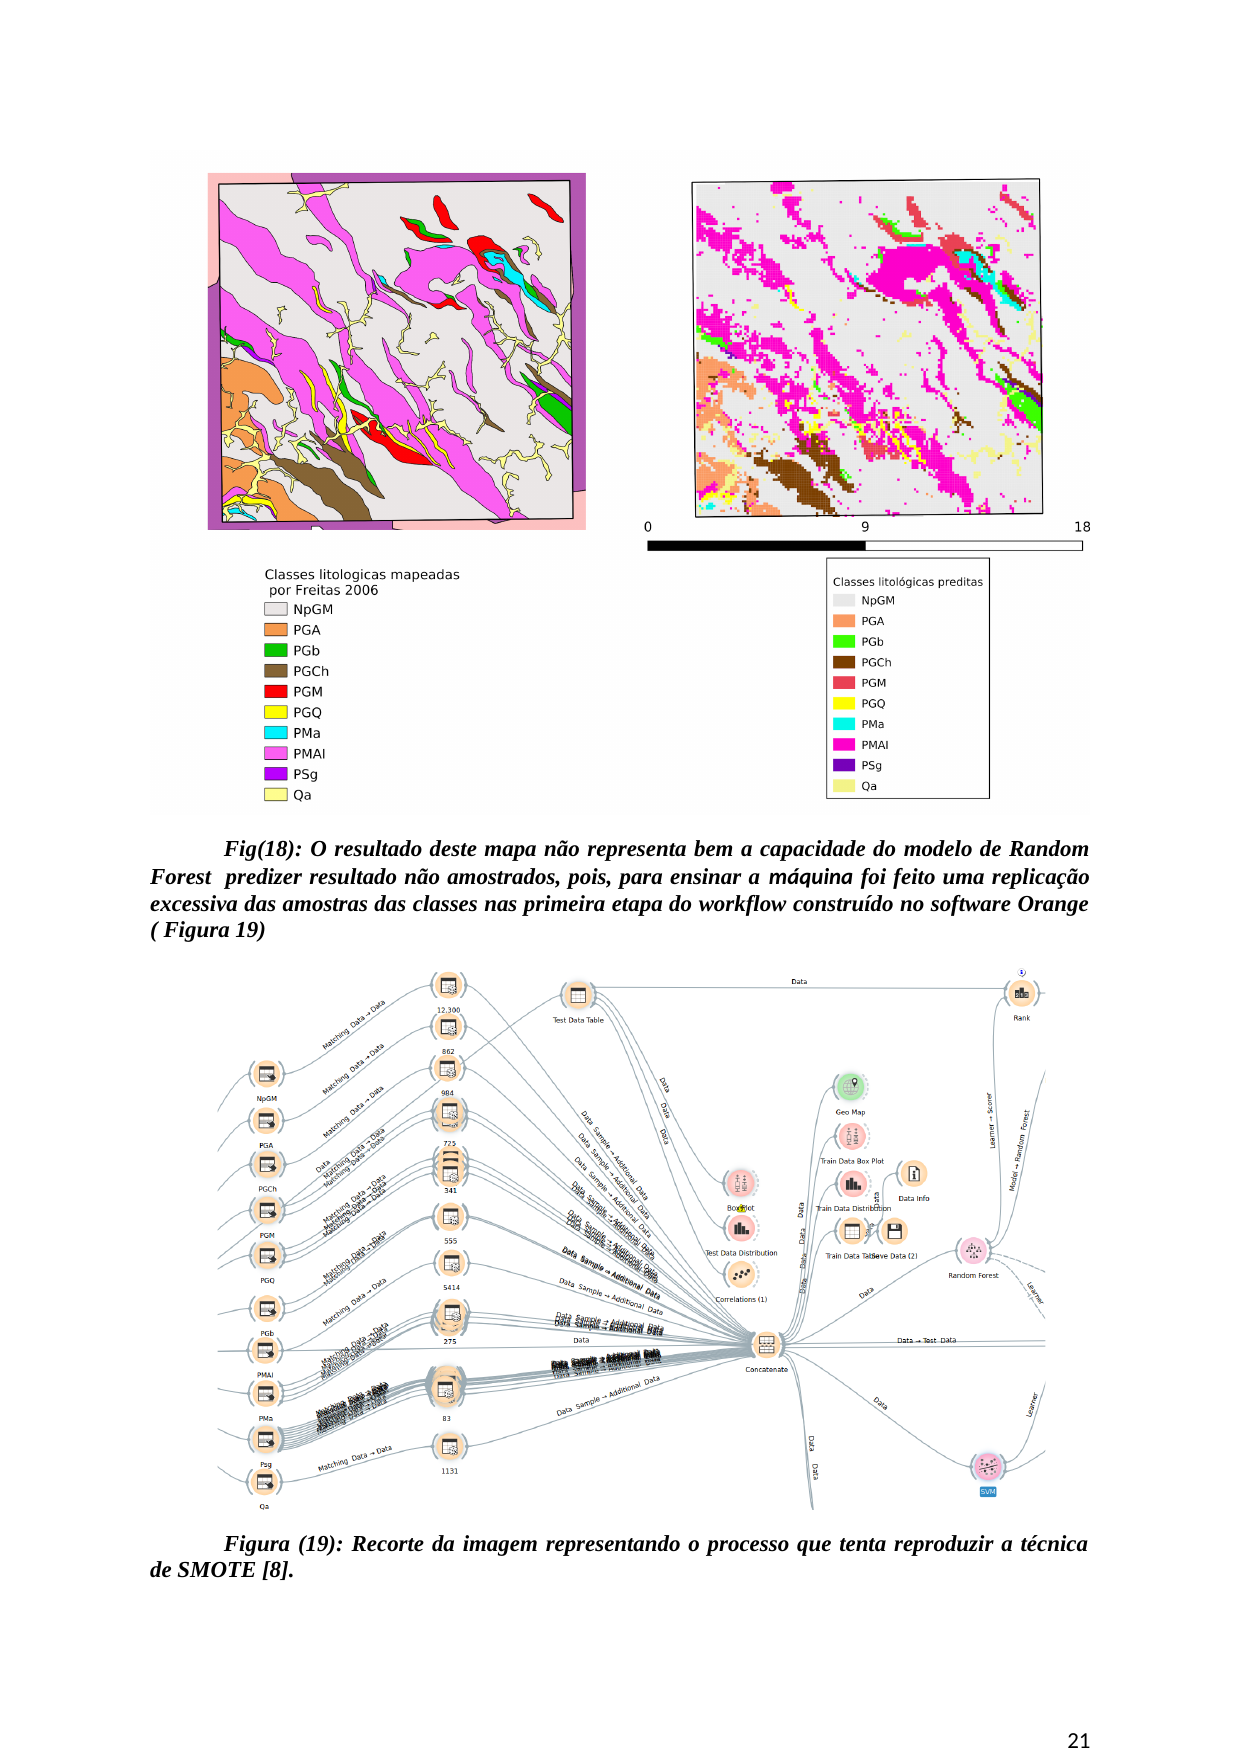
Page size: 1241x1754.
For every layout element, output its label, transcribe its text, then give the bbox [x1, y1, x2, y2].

text Figura (19): Recorte da imagem representando o processo que tenta reproduzir a técnica de SMOTE [8]. [150, 1341, 1090, 1582]
picture [150, 150, 1091, 815]
picture [217, 965, 1046, 1510]
text Fig(18): O resultado deste mapa não representa bem a capacidade do modelo de Random Forest predizer resultado não amostrados, pois, para ensinar a máquina foi feito uma replicação excessiva das amostras das classes nas primeira etapa do workflow construído no software Orange ( Figura 19) [150, 835, 1090, 942]
